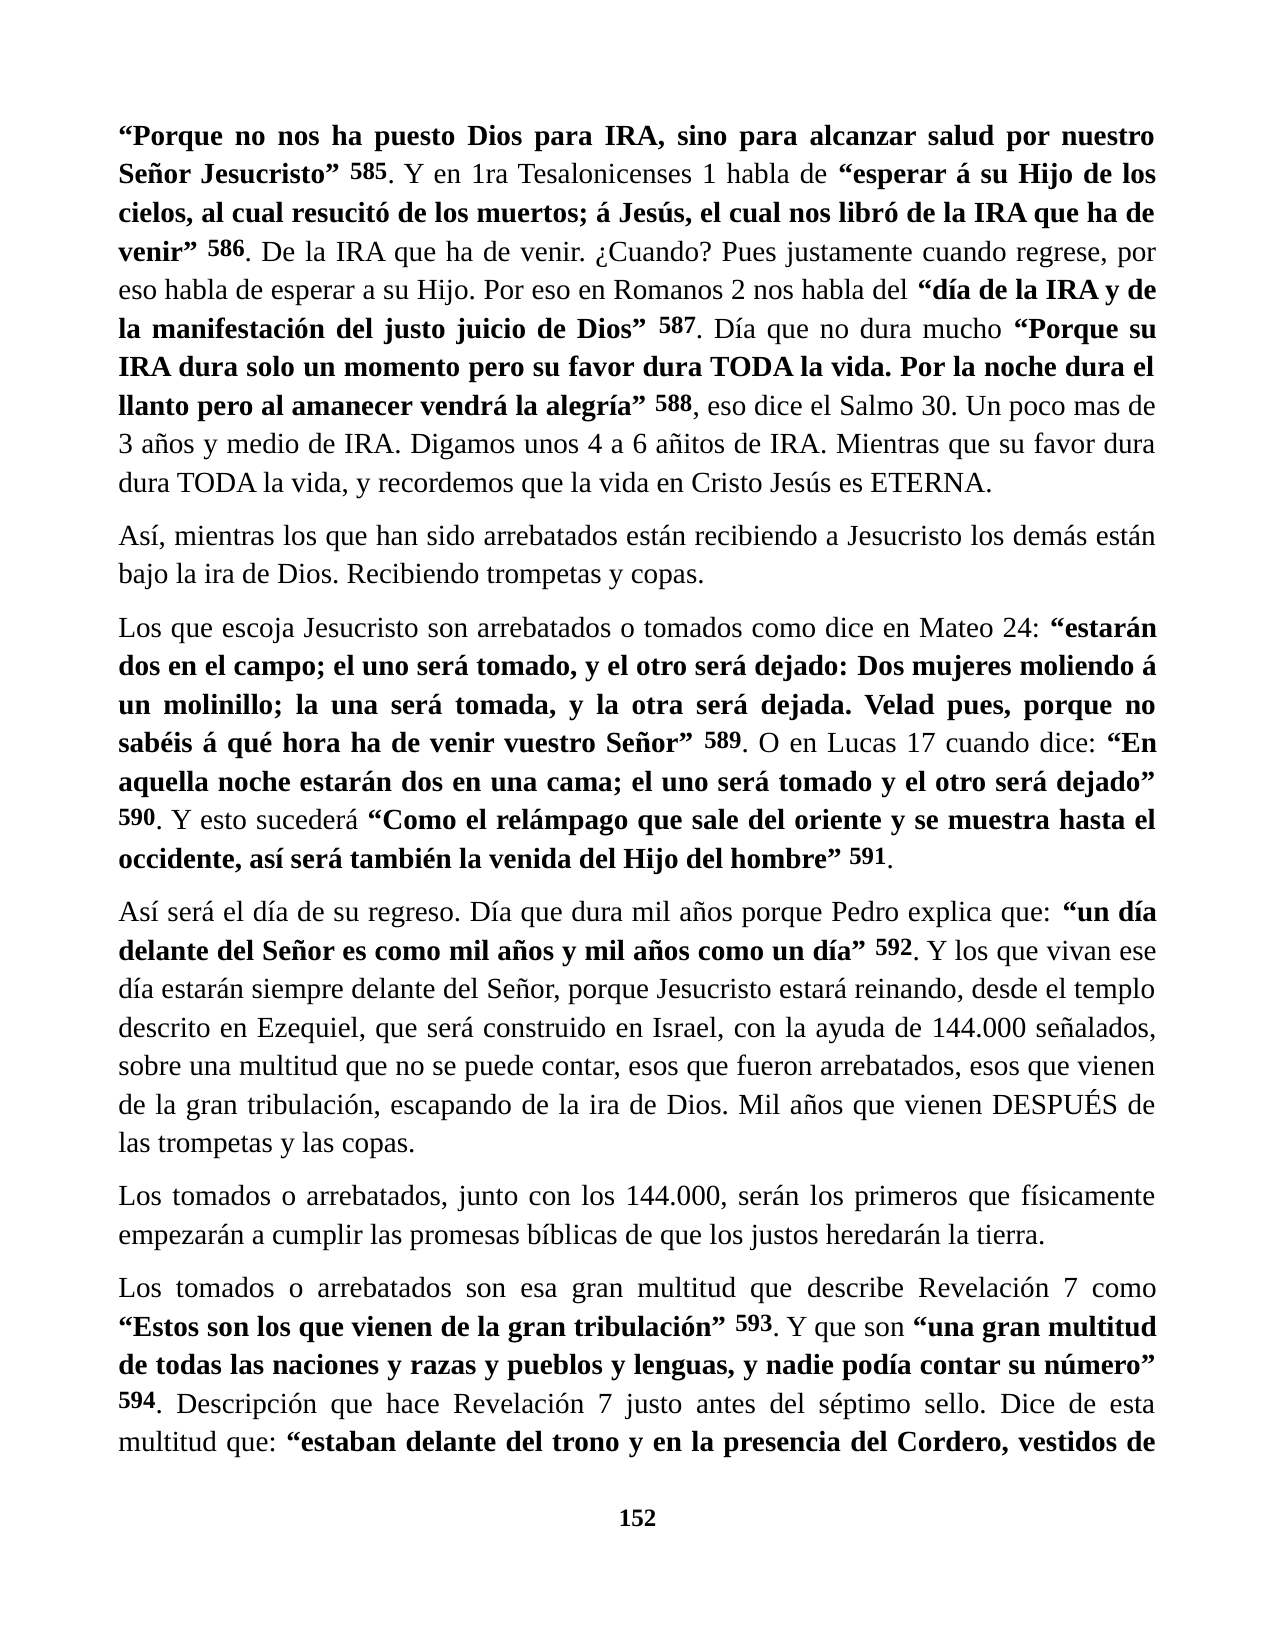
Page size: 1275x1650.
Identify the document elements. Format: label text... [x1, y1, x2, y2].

text Los tomados o arrebatados, junto con los 144.000, serán los primeros que físicamente empezarán a cumplir las promesas bíblicas de que los justos heredarán la tierra. [118, 1178, 1157, 1251]
text Los tomados o arrebatados son esa gran multitud que describe Revelación 7 como “Estos son los que vienen de la gran tribulación” . Y que son “una gran multitud de todas las naciones y razas y pueblos y lenguas, y nadie podía contar su número” . Descripción que hace Revelación 7 justo antes del séptimo sello. Dice de esta multitud que: “estaban delante del trono y en la presencia del Cordero, vestidos de [118, 1270, 1157, 1458]
text Así, mientras los que han sido arrebatados están recibiendo a Jesucristo los demás están bajo la ira de Dios. Recibiendo trompetas y copas. [118, 518, 1157, 590]
text Así será el día de su regreso. Día que dura mil años porque Pedro explica que: “un día delante del Señor es como mil años y mil años como un día” . Y los que vivan ese día estarán siempre delante del Señor, porque Jesucristo estará reinando, desde el templo descrito en Ezequiel, que será construido en Israel, con la ayuda de 144.000 señalados, sobre una multitud que no se puede contar, esos que fueron arrebatados, esos que vienen de la gran tribulación, escapando de la ira de Dios. Mil años que vienen DESPUÉS de las trompetas y las copas. [118, 894, 1157, 1159]
text Los que escoja Jesucristo son arrebatados o tomados como dice en Mateo 24: “estarán dos en el campo; el uno será tomado, y el otro será dejado: Dos mujeres moliendo á un molinillo; la una será tomada, y la otra será dejada. Velad pues, porque no sabéis á qué hora ha de venir vuestro Señor” . O en Lucas 17 cuando dice: “En aquella noche estarán dos en una cama; el uno será tomado y el otro será dejado” . Y esto sucederá “Como el relámpago que sale del oriente y se muestra hasta el occidente, así será también la venida del Hijo del hombre” . [118, 610, 1157, 874]
text “Porque no nos ha puesto Dios para IRA, sino para alcanzar salud por nuestro Señor Jesucristo” . Y en 1ra Tesalonicenses 1 habla de “esperar á su Hijo de los cielos, al cual resucitó de los muertos; á Jesús, el cual nos libró de la IRA que ha de venir” . De la IRA que ha de venir. ¿Cuando? Pues justamente cuando regrese, por eso habla de esperar a su Hijo. Por eso en Romanos 2 nos habla del “día de la IRA y de la manifestación del justo juicio de Dios” . Día que no dura mucho “Porque su IRA dura solo un momento pero su favor dura TODA la vida. Por la noche dura el llanto pero al amanecer vendrá la alegría” , eso dice el Salmo 30. Un poco mas de 3 años y medio de IRA. Digamos unos 4 a 6 añitos de IRA. Mientras que su favor dura dura TODA la vida, y recordemos que la vida en Cristo Jesús es ETERNA. [118, 118, 1157, 498]
